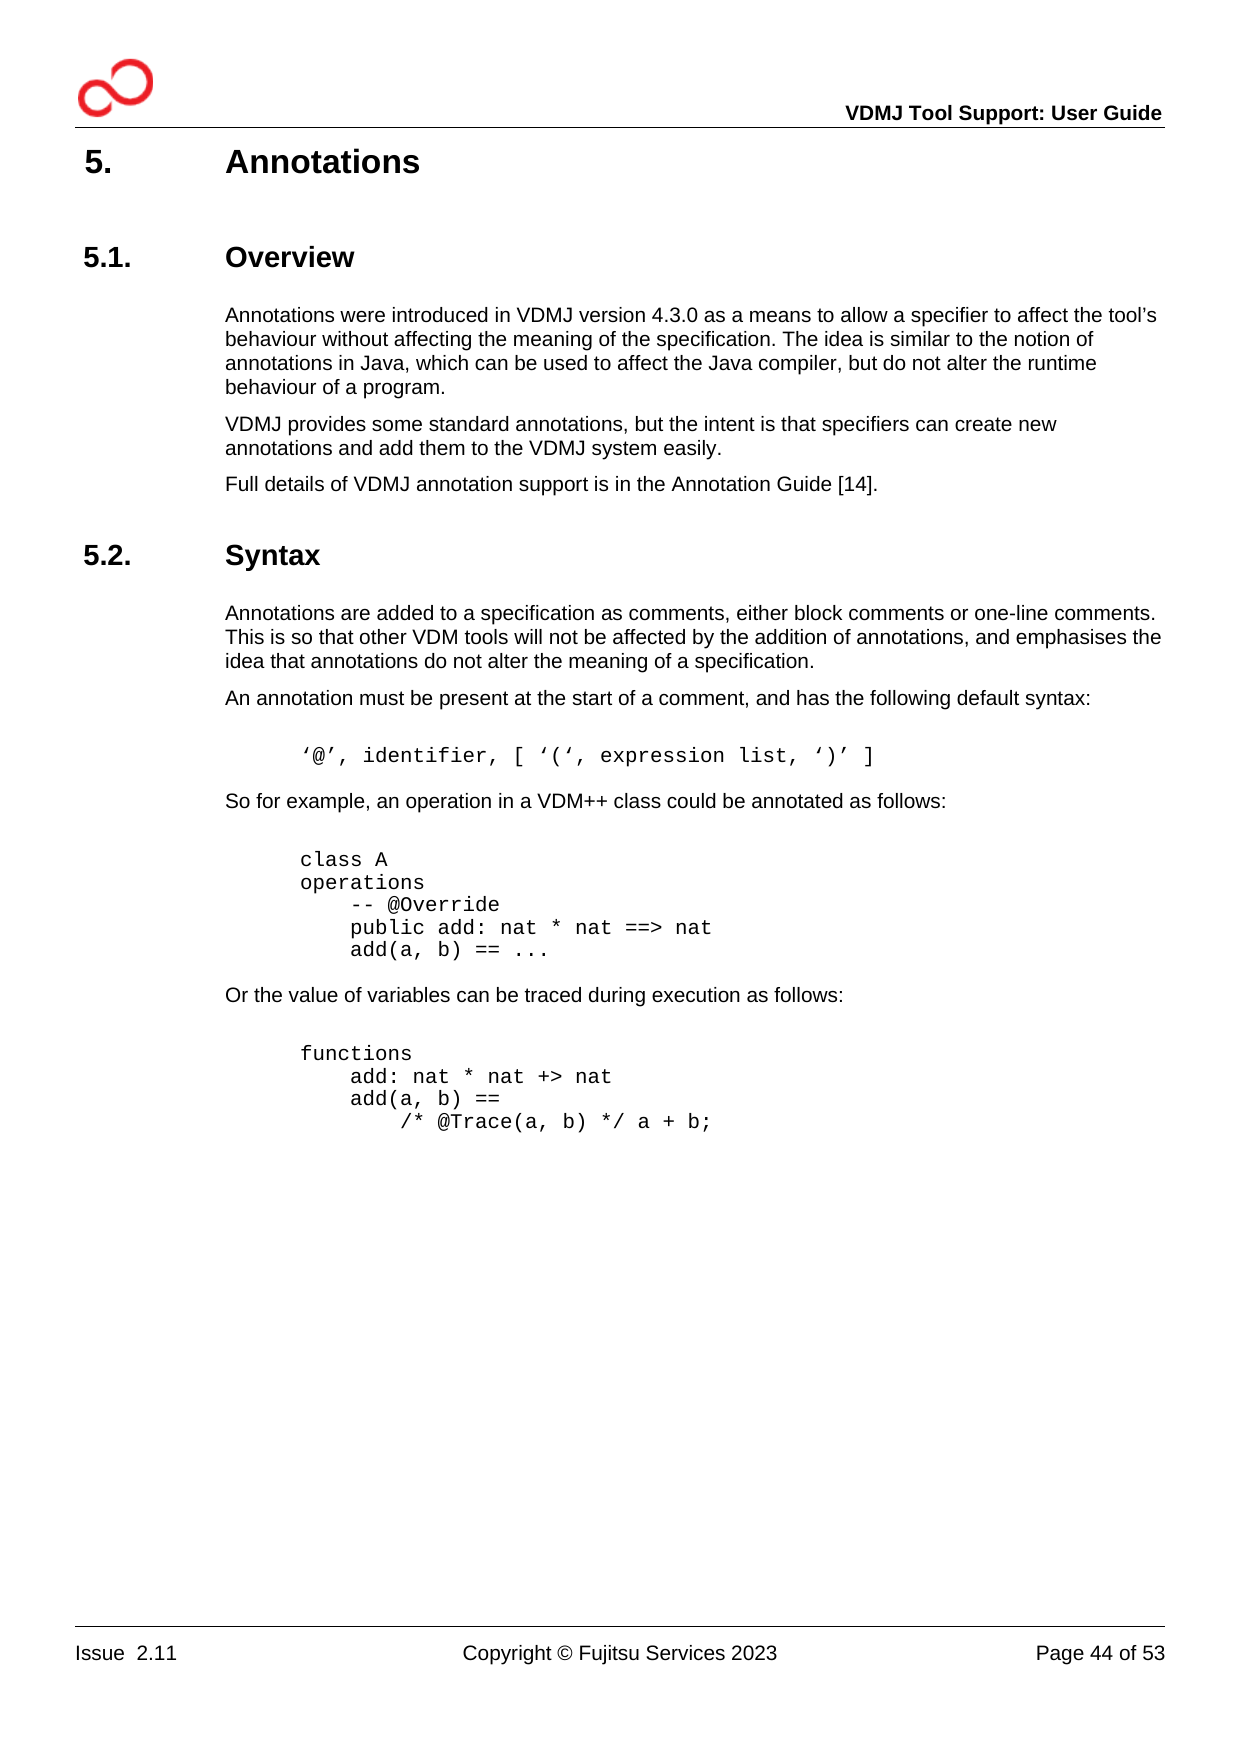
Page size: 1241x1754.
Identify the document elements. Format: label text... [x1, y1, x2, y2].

text functions [300, 1043, 1165, 1065]
text VDMJ provides some standard annotations, but the intent is that specifiers can create new annotations and add them to the VDMJ system easily. [225, 412, 1165, 460]
text add: nat * nat +> nat [300, 1065, 1165, 1088]
text Annotations were introduced in VDMJ version 4.3.0 as a means to allow a specifier to affect the tool’s behaviour without affecting the meaning of the specification. The idea is similar to the notion of annotations in Java, which can be used to affect the Java compiler, but do not alter the runtime behaviour of a program. [225, 304, 1165, 399]
picture [78, 52, 153, 127]
text add(a, b) == ... [300, 939, 1165, 961]
text public add: nat * nat ==> nat [300, 916, 1165, 939]
text -- @Override [300, 894, 1165, 916]
text add(a, b) == [300, 1088, 1165, 1110]
subtitle Overview [75, 241, 1165, 274]
text Or the value of variables can be traced during execution as follows: [225, 984, 1165, 1008]
text Full details of VDMJ annotation support is in the Annotation Guide [14]. [225, 472, 1165, 496]
text operations [300, 871, 1165, 894]
text /* @Trace(a, b) */ a + b; [300, 1110, 1165, 1133]
text Annotations are added to a specification as comments, either block comments or one-line comments. This is so that other VDM tools will not be affected by the addition of annotations, and emphasises the idea that annotations do not alter the meaning of a specification. [225, 601, 1165, 673]
subtitle Annotations [75, 143, 1165, 181]
text So for example, an operation in a VDM++ class could be annotated as follows: [225, 790, 1165, 814]
subtitle Syntax [75, 539, 1165, 571]
text An annotation must be present at the start of a comment, and has the following default syntax: [225, 686, 1165, 710]
text ‘@’, identifier, [ ‘(‘, expression list, ‘)’ ] [300, 745, 1165, 767]
text class A [300, 849, 1165, 871]
